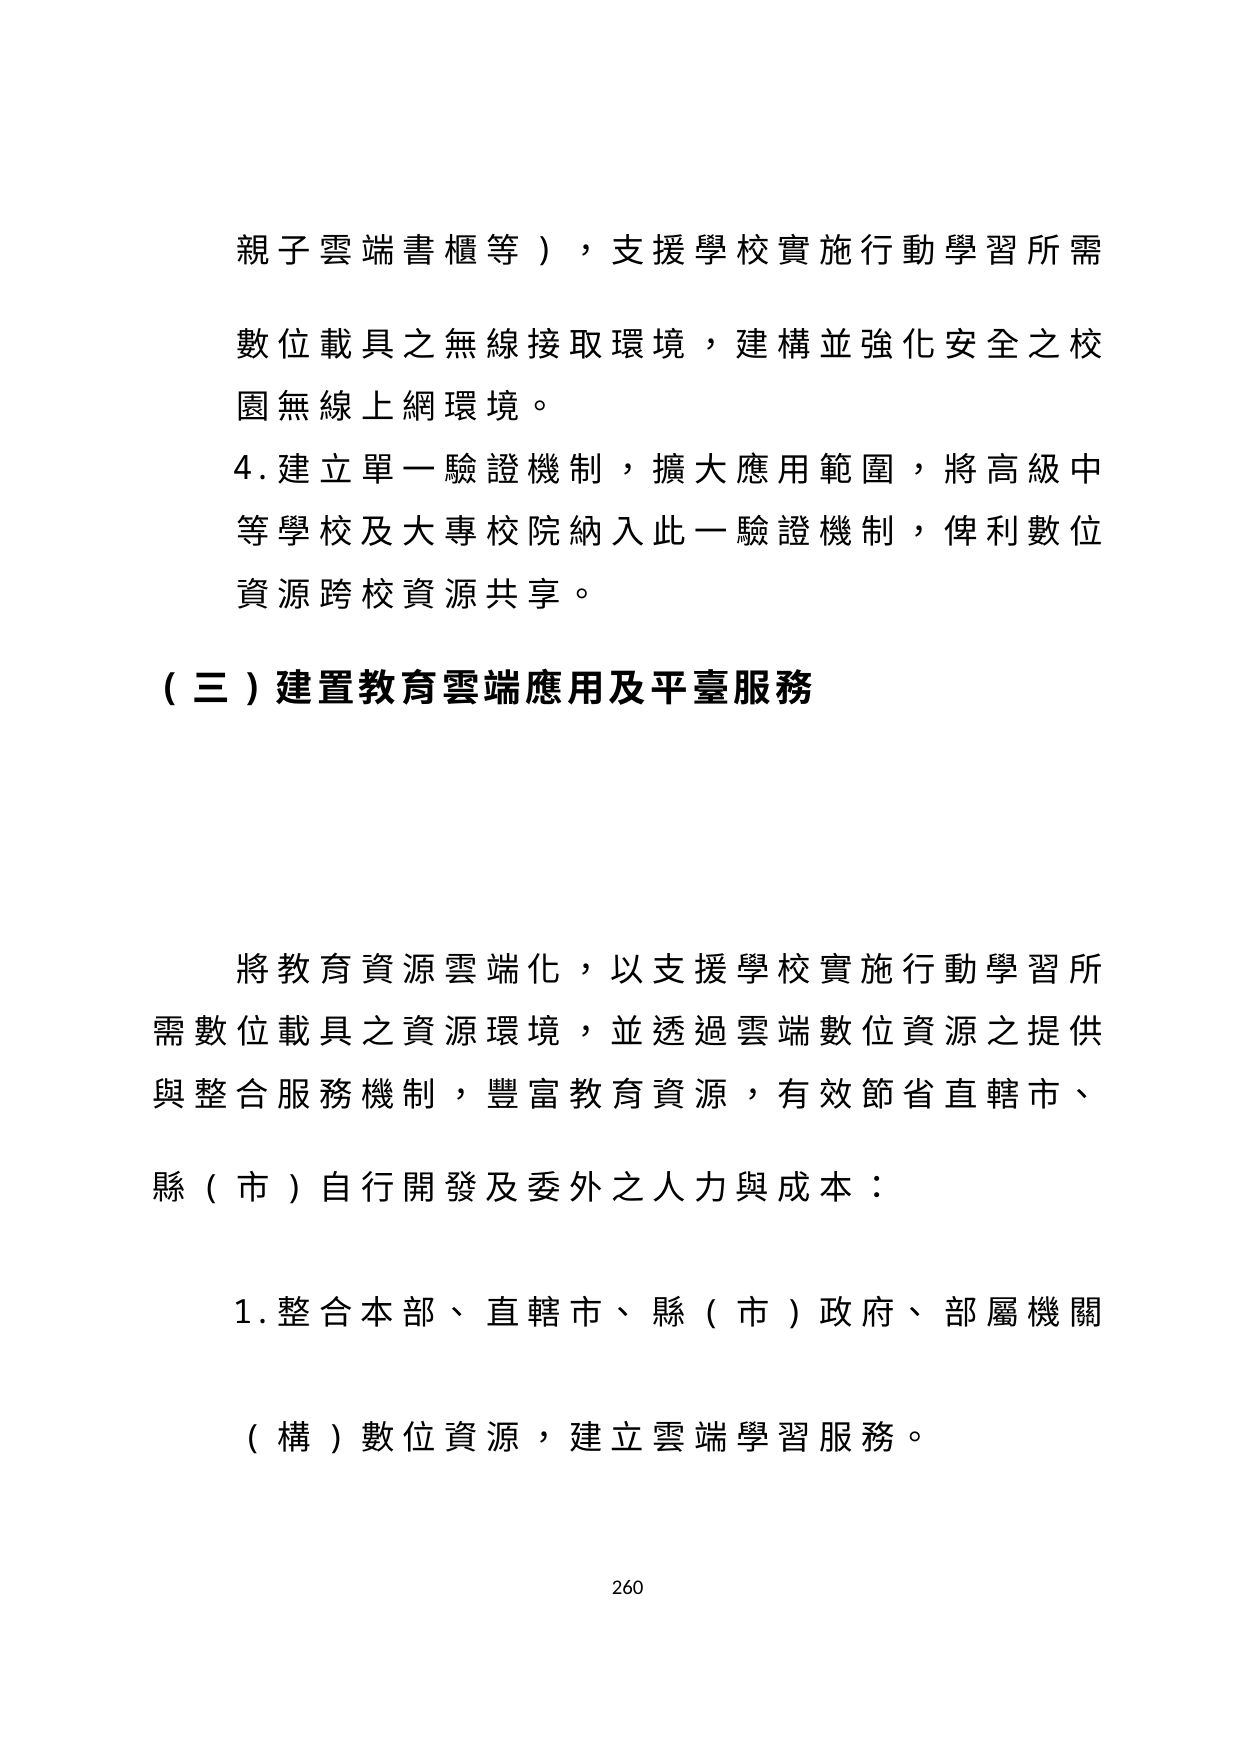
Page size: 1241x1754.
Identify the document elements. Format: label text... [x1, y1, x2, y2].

text 將教育資源雲端化，以支援學校實施行動學習所需數位載具之資源環境，並透過雲端數位資源之提供與整合服務機制，豐富教育資源，有效節省直轄市、縣(市)自行開發及委外之人力與成本： [148, 925, 1107, 1237]
text (三)建置教育雲端應用及平臺服務 [148, 612, 1107, 737]
text 1.整合本部、直轄市、縣(市)政府、部屬機關(構)數位資源，建立雲端學習服務。 [193, 1237, 1107, 1487]
text 4.建立單一驗證機制，擴大應用範圍，將高級中等學校及大專校院納入此一驗證機制，俾利數位資源跨校資源共享。 [196, 425, 1107, 612]
text 親子雲端書櫃等)，支援學校實施行動學習所需數位載具之無線接取環境，建構並強化安全之校園無線上網環境。 [196, 175, 1107, 425]
